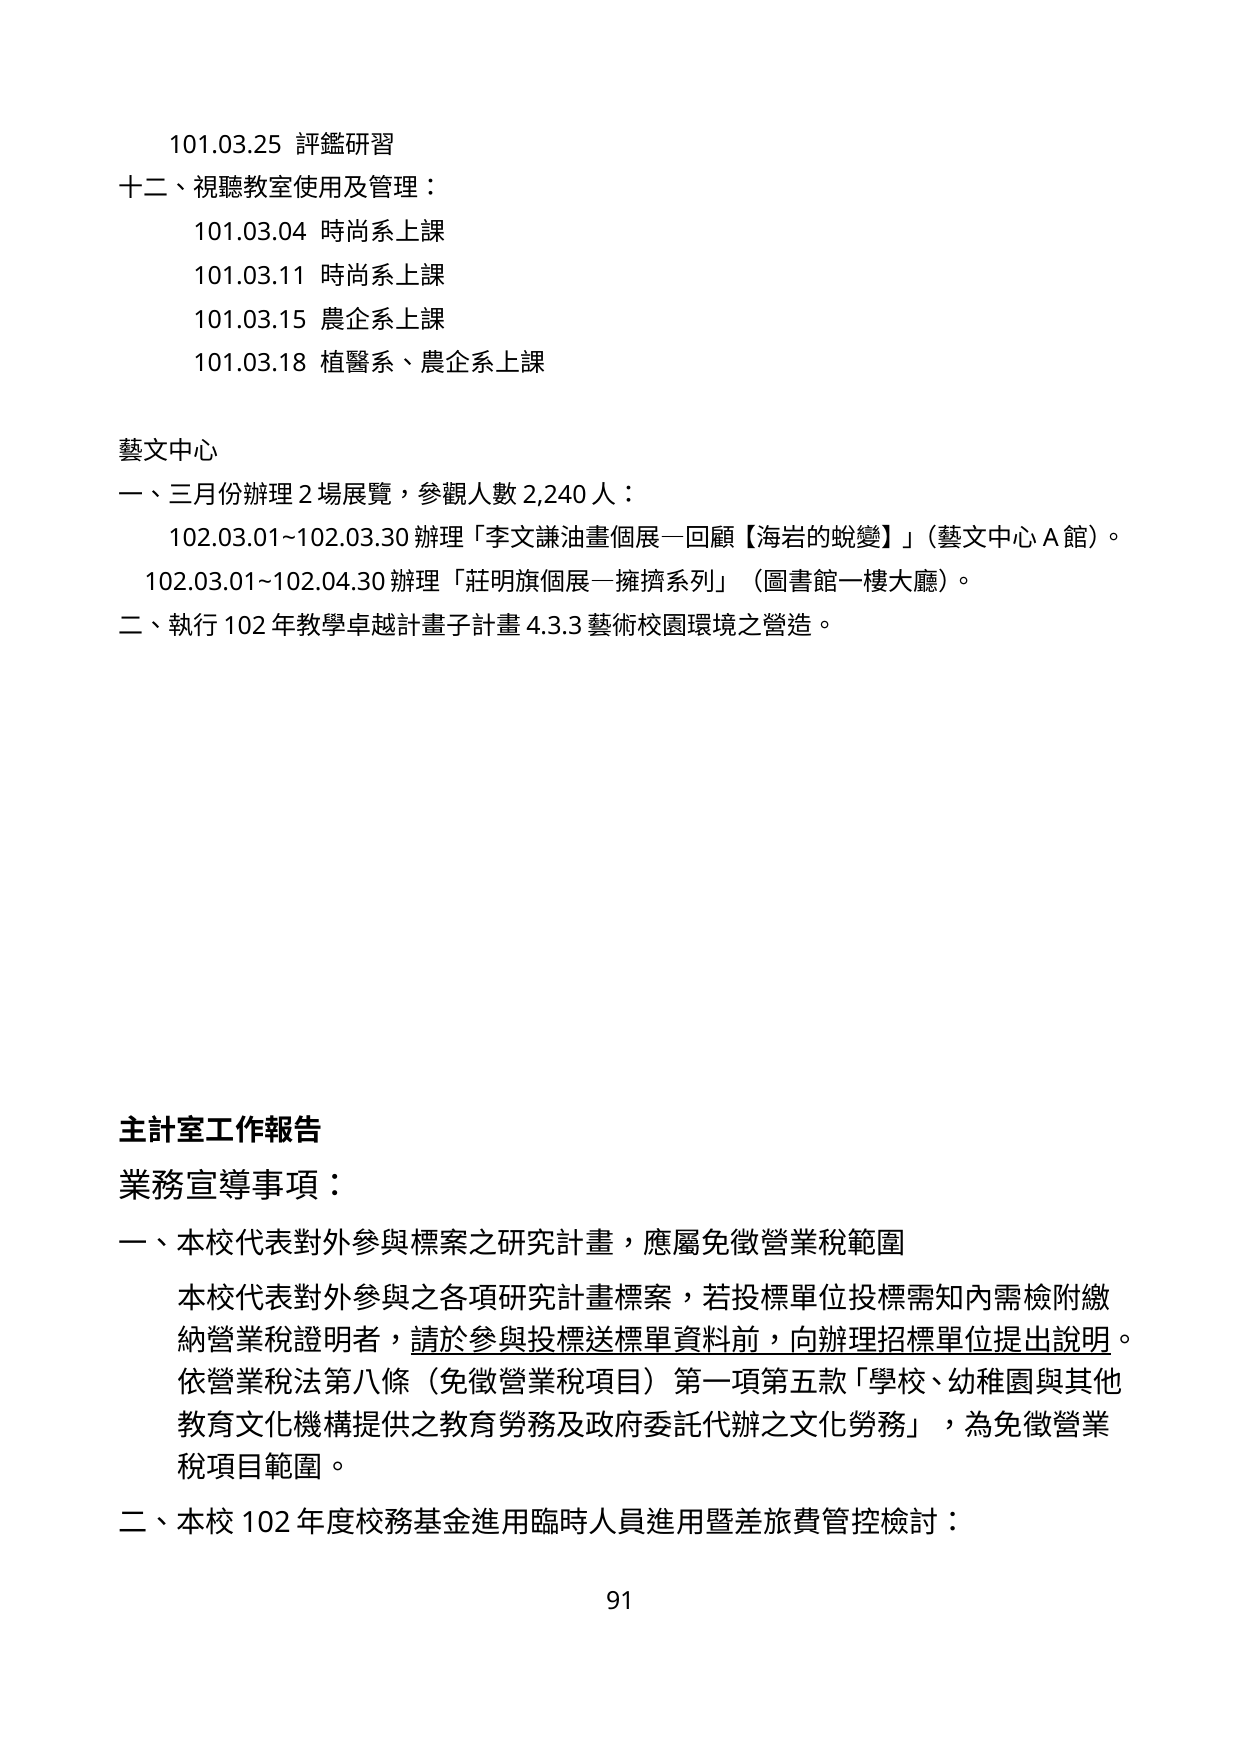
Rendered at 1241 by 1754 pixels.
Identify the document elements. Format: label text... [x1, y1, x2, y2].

text 101.03.25 評鑑研習 [118, 118, 1122, 162]
text 101.03.11 時尚系上課 [118, 249, 1122, 293]
text 藝文中心 [118, 424, 1122, 468]
text 101.03.15 農企系上課 [118, 293, 1122, 337]
text 一、本校代表對外參與標案之研究計畫，應屬免徵營業稅範圍 [118, 1219, 1122, 1262]
text 主計室工作報告 [118, 1109, 1122, 1149]
text 一、三月份辦理2場展覽，參觀人數2,240人： [118, 468, 1122, 512]
text 業務宣導事項： [118, 1162, 1122, 1207]
text 102.03.01~102.04.30辦理「莊明旗個展—擁擠系列」（圖書館一樓大廳）。 [118, 556, 1122, 599]
text 十二、視聽教室使用及管理： [118, 162, 1122, 206]
text 本校代表對外參與之各項研究計畫標案，若投標單位投標需知內需檢附繳納營業稅證明者，請於參與投標送標單資料前，向辦理招標單位提出說明。依營業稅法第八條（免徵營業稅項目）第一項第五款「學校、幼稚園與其他教育文化機構提供之教育勞務及政府委託代辦之文化勞務」，為免徵營業稅項目範圍。 [177, 1274, 1122, 1486]
text 二、本校102年度校務基金進用臨時人員進用暨差旅費管控檢討： [118, 1498, 1122, 1541]
text 102.03.01~102.03.30辦理「李文謙油畫個展—回顧【海岩的蛻變】」（藝文中心A館）。 [118, 512, 1122, 556]
text 101.03.18 植醫系、農企系上課 [118, 337, 1122, 381]
text 101.03.04 時尚系上課 [118, 206, 1122, 249]
text 二、執行102年教學卓越計畫子計畫4.3.3藝術校園環境之營造。 [118, 599, 1122, 643]
